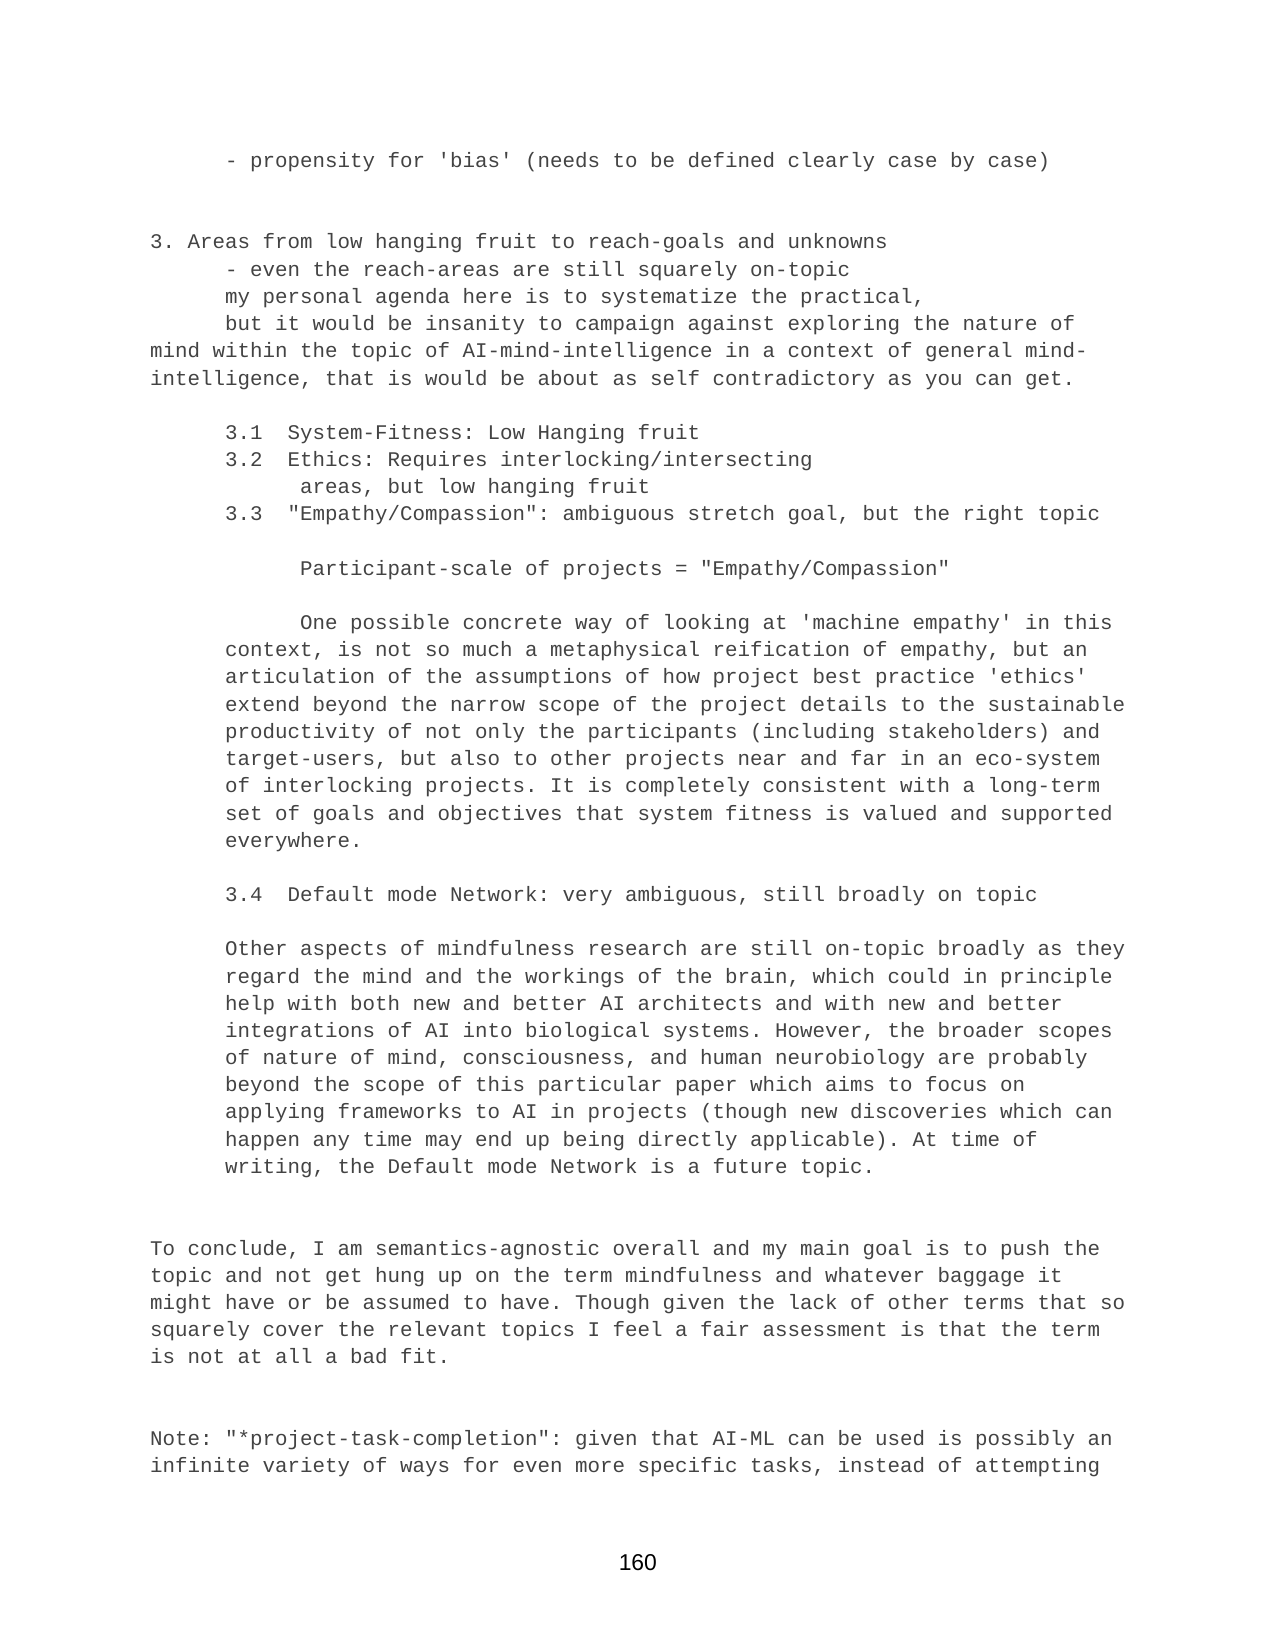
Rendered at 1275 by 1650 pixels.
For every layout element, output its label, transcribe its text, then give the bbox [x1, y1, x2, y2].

text but it would be insanity to campaign against exploring the nature of mind within the topic of AI-mind-intelligence in a context of general mind-intelligence, that is would be about as self contradictory as you can get. [150, 313, 1125, 391]
text 3. Areas from low hanging fruit to reach-goals and unknowns [150, 232, 1125, 255]
text To conclude, I am semantics-agnostic overall and my main goal is to push the topic and not get hung up on the term mindfulness and whatever baggage it might have or be assumed to have. Though given the lack of other terms that so squarely cover the relevant topics I feel a fair assessment is that the term is not at all a bad fit. [150, 1237, 1125, 1370]
text 3.2 Ethics: Requires interlocking/intersecting [225, 449, 1125, 473]
text 3.4 Default mode Network: very ambiguous, still broadly on topic [225, 884, 1125, 908]
text - even the reach-areas are still squarely on-topic [150, 259, 1125, 282]
text 3.3 "Empathy/Compassion": ambiguous stretch goal, but the right topic [225, 503, 1125, 527]
text - propensity for 'bias' (needs to be defined clearly case by case) [150, 150, 1125, 174]
text Participant-scale of projects = "Empathy/Compassion" [225, 558, 1125, 581]
text areas, but low hanging fruit [225, 476, 1125, 500]
text Other aspects of mindfulness research are still on-topic broadly as they regard the mind and the workings of the brain, which could in principle help with both new and better AI architects and with new and better integrations of AI into biological systems. However, the broader scopes of nature of mind, consciousness, and human neurobiology are probably beyond the scope of this particular paper which aims to focus on applying frameworks to AI in projects (though new discoveries which can happen any time may end up being directly applicable). At time of writing, the Default mode Network is a future topic. [225, 938, 1125, 1179]
text Note: "*project-task-completion": given that AI-ML can be used is possibly an infinite variety of ways for even more specific tasks, instead of attempting [150, 1428, 1125, 1479]
text 3.1 System-Fitness: Low Hanging fruit [225, 422, 1125, 446]
text One possible concrete way of looking at 'machine empathy' in this context, is not so much a metaphysical reification of empathy, but an articulation of the assumptions of how project best practice 'ethics' extend beyond the narrow scope of the project details to the sustainable productivity of not only the participants (including stakeholders) and target-users, but also to other projects near and far in an eco-system of interlocking projects. It is completely consistent with a long-term set of goals and objectives that system fitness is valued and supported everywhere. [225, 612, 1125, 853]
text my personal agenda here is to systematize the practical, [150, 286, 1125, 309]
